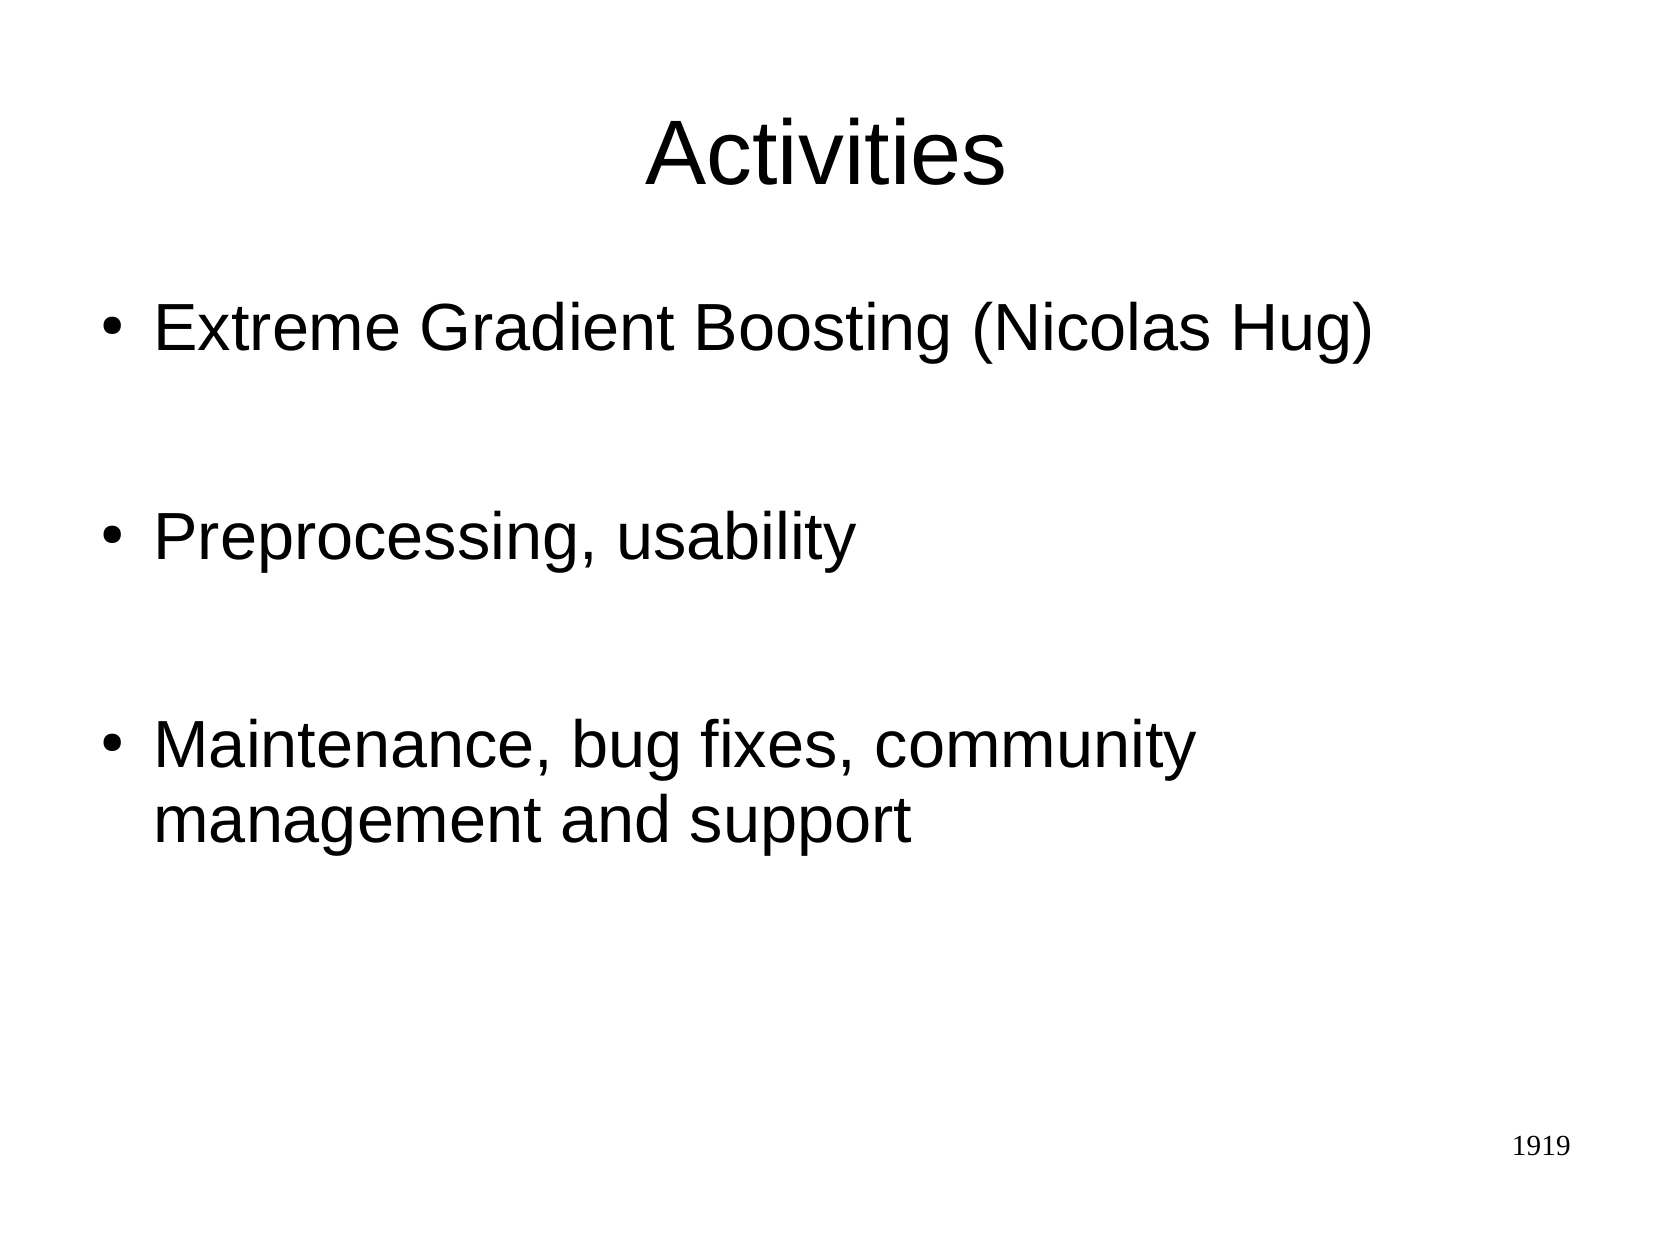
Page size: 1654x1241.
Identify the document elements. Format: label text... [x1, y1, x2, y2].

list Extreme Gradient Boosting (Nicolas Hug) Preprocessing, usability Maintenance, bug fixes, community management and support [82, 290, 1571, 1010]
title Activities [82, 49, 1571, 257]
